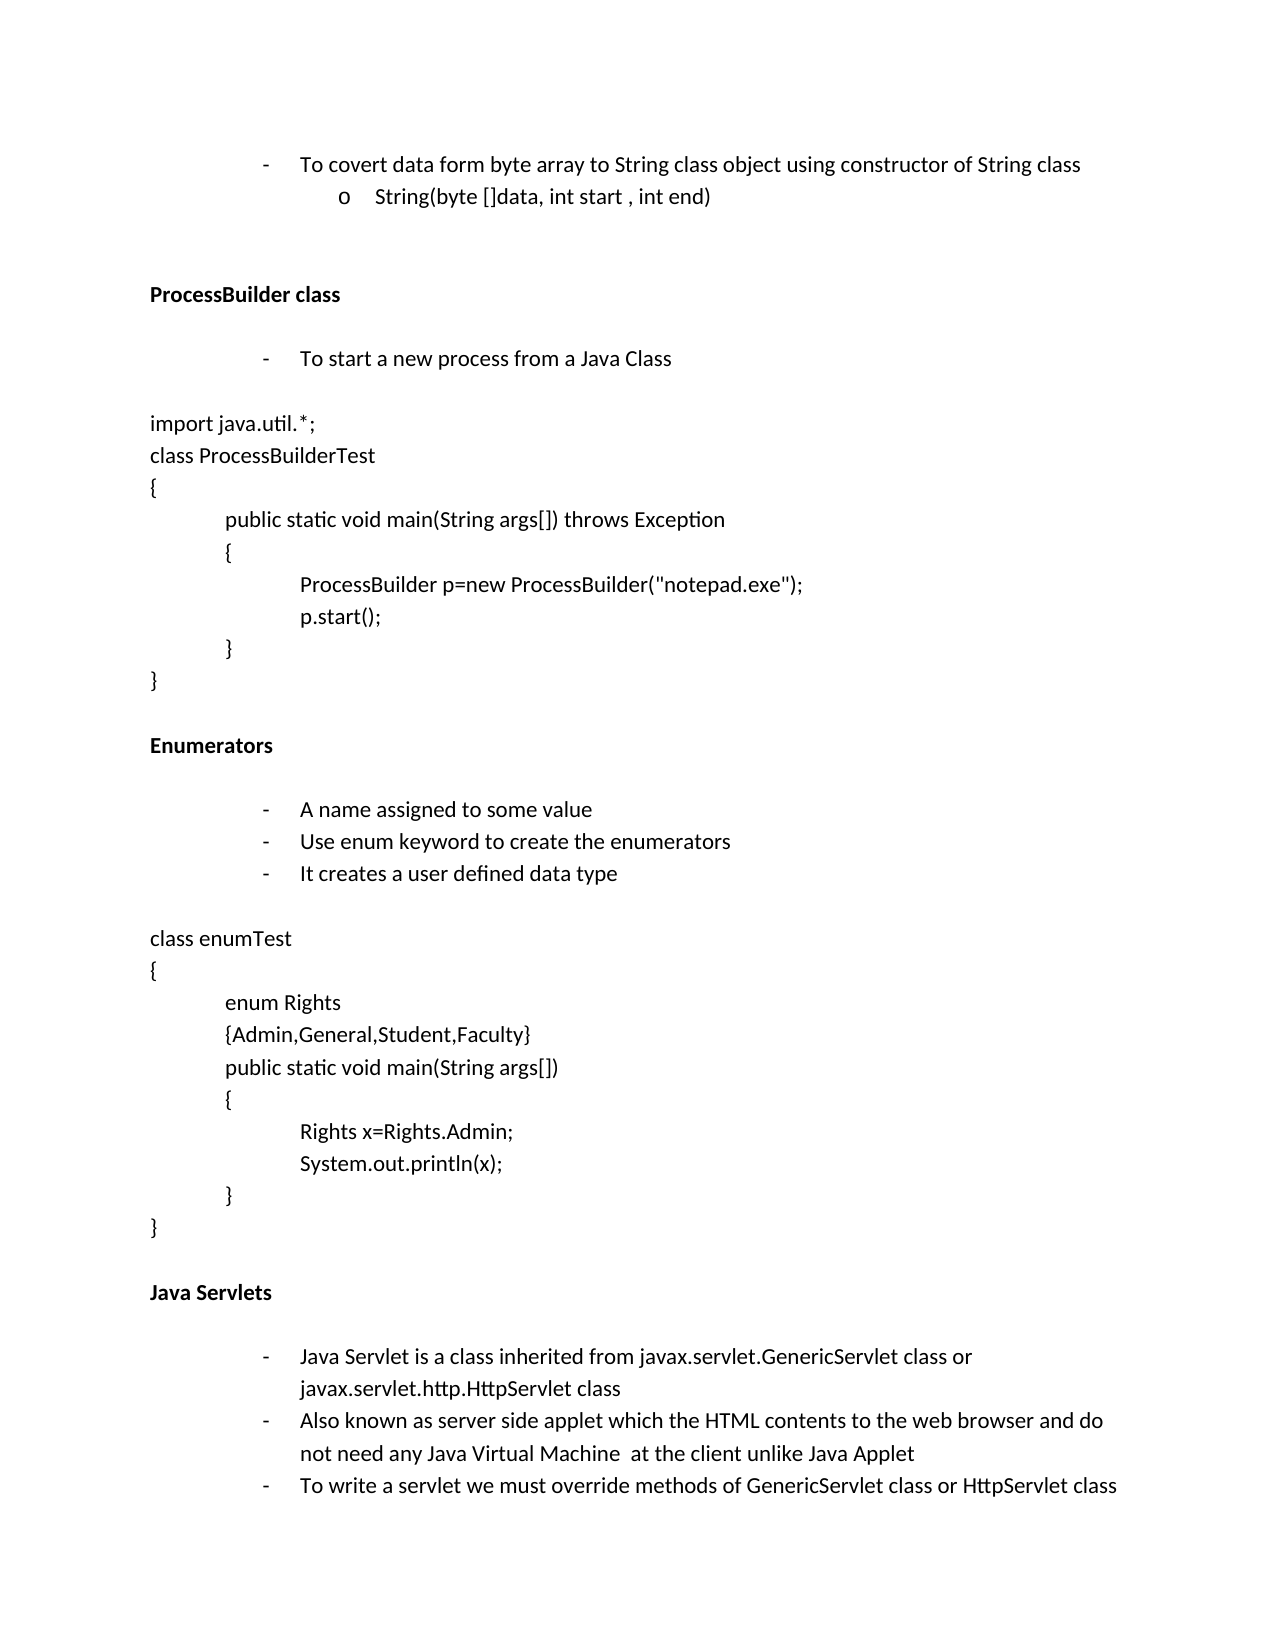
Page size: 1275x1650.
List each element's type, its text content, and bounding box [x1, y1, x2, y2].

text } [150, 1213, 1125, 1242]
text p.start(); [150, 602, 1125, 630]
text class ProcessBuilderTest [150, 441, 1125, 469]
list A name assigned to some value [262, 795, 1125, 823]
text Java Servlets [150, 1278, 1125, 1306]
list Use enum keyword to create the enumerators [262, 827, 1125, 855]
text enum Rights [150, 988, 1125, 1016]
text } [150, 1181, 1125, 1209]
text {Admin,General,Student,Faculty} [150, 1020, 1125, 1048]
text { [150, 538, 1125, 566]
list To covert data form byte array to String class object using constructor of String class [262, 150, 1125, 178]
list To start a new process from a Java Class [262, 344, 1125, 372]
text class enumTest [150, 924, 1125, 952]
text { [150, 473, 1125, 501]
text } [150, 634, 1125, 662]
text public static void main(String args[]) [150, 1053, 1125, 1081]
text } [150, 666, 1125, 694]
list String(byte []data, int start , int end) [337, 182, 1125, 211]
text import java.util.*; [150, 409, 1125, 437]
text ProcessBuilder class [150, 280, 1125, 308]
text Rights x=Rights.Admin; [150, 1117, 1125, 1145]
list Java Servlet is a class inherited from javax.servlet.GenericServlet class or javax.servlet.http.HttpServlet class [262, 1342, 1125, 1402]
text Enumerators [150, 731, 1125, 759]
text ProcessBuilder p=new ProcessBuilder("notepad.exe"); [150, 570, 1125, 598]
list To write a servlet we must override methods of GenericServlet class or HttpServlet class [262, 1471, 1125, 1499]
text { [150, 1085, 1125, 1113]
text public static void main(String args[]) throws Exception [150, 505, 1125, 533]
list Also known as server side applet which the HTML contents to the web browser and do not need any Java Virtual Machine at the client unlike Java Applet [262, 1407, 1125, 1467]
text System.out.println(x); [150, 1149, 1125, 1177]
list It creates a user defined data type [262, 859, 1125, 887]
text { [150, 956, 1125, 984]
